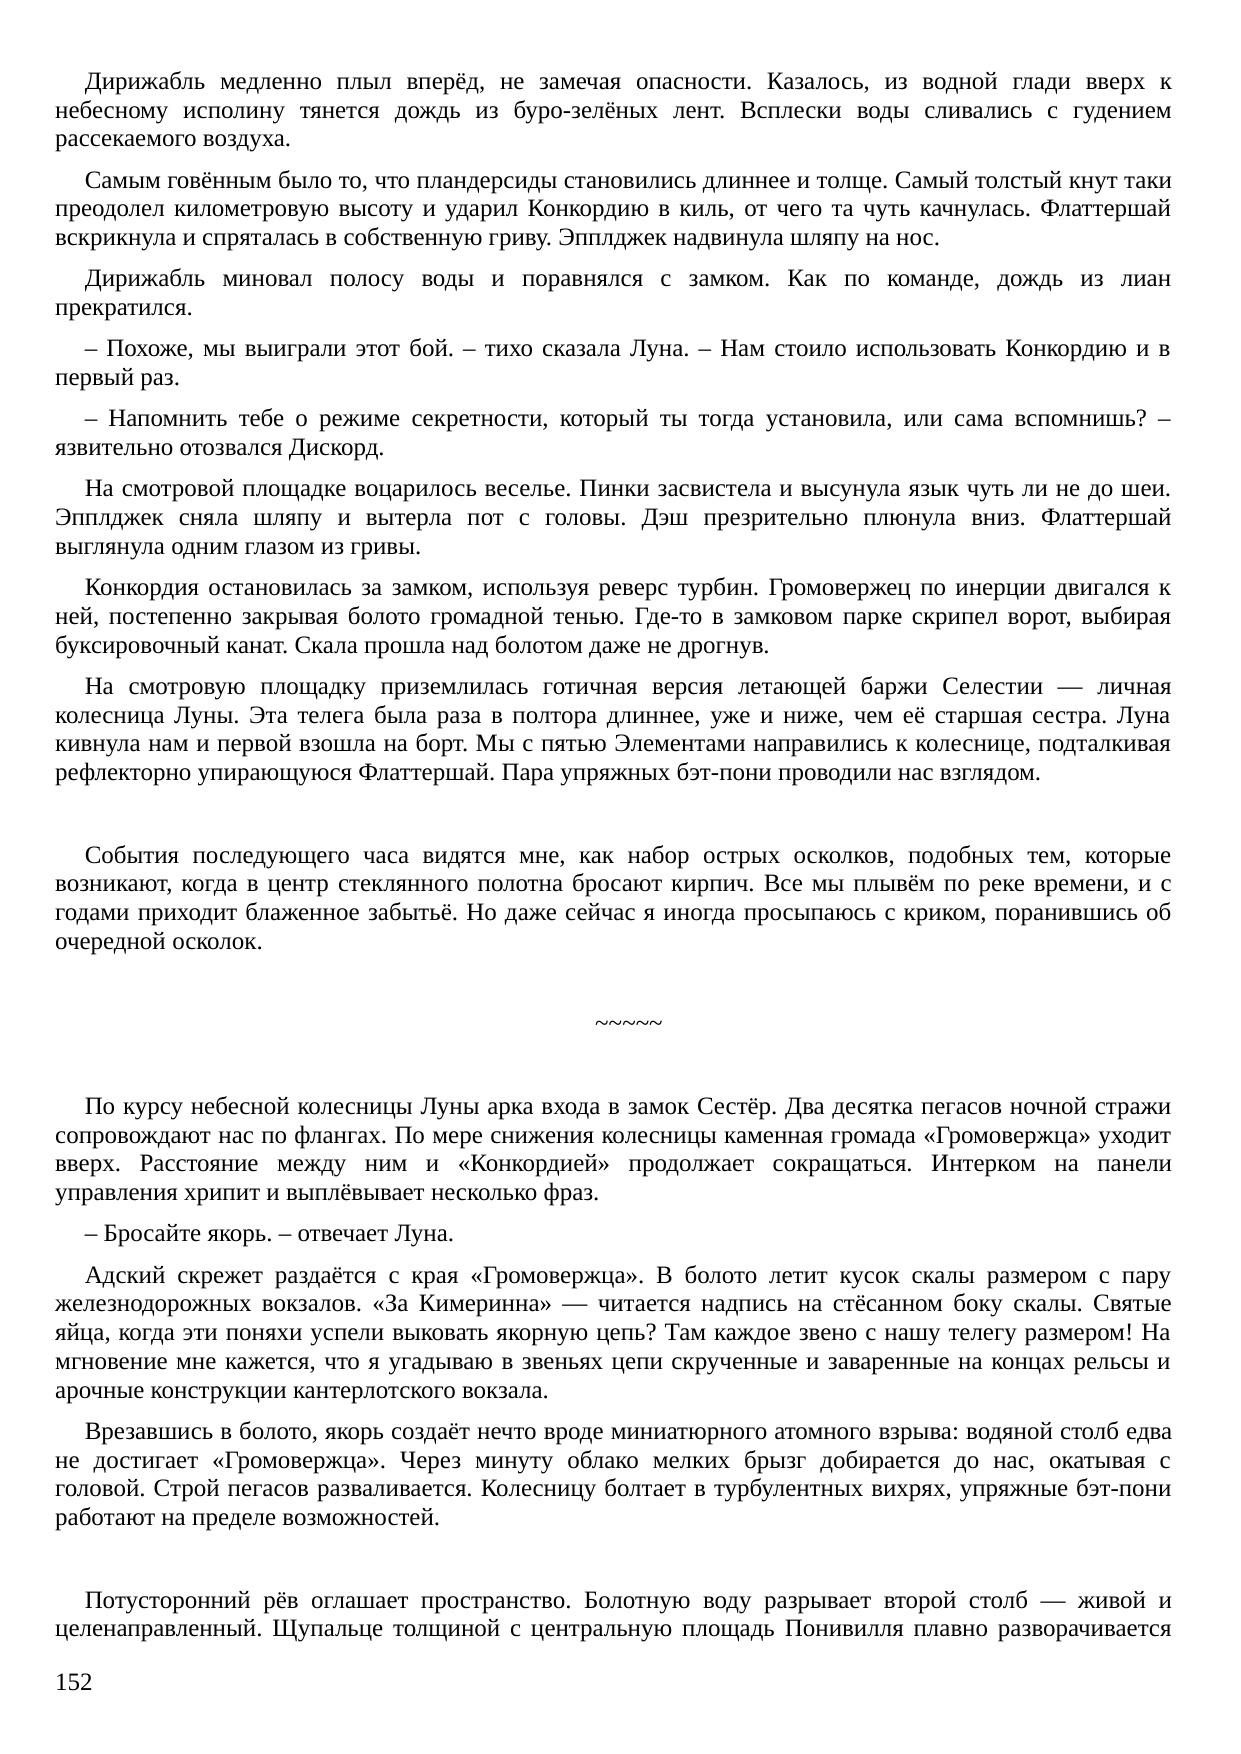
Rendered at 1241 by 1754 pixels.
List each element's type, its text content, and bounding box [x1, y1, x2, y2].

text По курсу небесной колесницы Луны арка входа в замок Сестёр. Два десятка пегасов ночной стражи сопровождают нас по флангах. По мере снижения колесницы каменная громада «Громовержца» уходит вверх. Расстояние между ним и «Конкордией» продолжает сокращаться. Интерком на панели управления хрипит и выплёвывает несколько фраз. [55, 1091, 1173, 1206]
text Самым говённым было то, что пландерсиды становились длиннее и толще. Самый толстый кнут таки преодолел километровую высоту и ударил Конкордию в киль, от чего та чуть качнулась. Флаттершай вскрикнула и спряталась в собственную гриву. Эпплджек надвинула шляпу на нос. [55, 165, 1173, 251]
text Адский скрежет раздаётся с края «Громовержца». В болото летит кусок скалы размером с пару железнодорожных вокзалов. «За Кимеринна» — читается надпись на стёсанном боку скалы. Святые яйца, когда эти поняхи успели выковать якорную цепь? Там каждое звено с нашу телегу размером! На мгновение мне кажется, что я угадываю в звеньях цепи скрученные и заваренные на концах рельсы и арочные конструкции кантерлотского вокзала. [55, 1260, 1173, 1403]
text На смотровую площадку приземлилась готичная версия летающей баржи Селестии — личная колесница Луны. Эта телега была раза в полтора длиннее, уже и ниже, чем её старшая сестра. Луна кивнула нам и первой взошла на борт. Мы с пятью Элементами направились к колеснице, подталкивая рефлекторно упирающуюся Флаттершай. Пара упряжных бэт-пони проводили нас взглядом. [55, 671, 1173, 786]
text – Похоже, мы выиграли этот бой. – тихо сказала Луна. – Нам стоило использовать Конкордию и в первый раз. [55, 333, 1173, 391]
text Потусторонний рёв оглашает пространство. Болотную воду разрывает второй столб — живой и целенаправленный. Щупальце толщиной с центральную площадь Понивилля плавно разворачивается [55, 1585, 1173, 1642]
text – Бросайте якорь. – отвечает Луна. [55, 1218, 1173, 1247]
text Дирижабль медленно плыл вперёд, не замечая опасности. Казалось, из водной глади вверх к небесному исполину тянется дождь из буро-зелёных лент. Всплески воды сливались с гудением рассекаемого воздуха. [55, 66, 1173, 152]
text ~~~~~ [55, 1008, 1173, 1037]
text Врезавшись в болото, якорь создаёт нечто вроде миниатюрного атомного взрыва: водяной столб едва не достигает «Громовержца». Через минуту облако мелких брызг добирается до нас, окатывая с головой. Строй пегасов разваливается. Колесницу болтает в турбулентных вихрях, упряжные бэт-пони работают на пределе возможностей. [55, 1416, 1173, 1531]
text Конкордия остановилась за замком, используя реверс турбин. Громовержец по инерции двигался к ней, постепенно закрывая болото громадной тенью. Где-то в замковом парке скрипел ворот, выбирая буксировочный канат. Скала прошла над болотом даже не дрогнув. [55, 572, 1173, 658]
text – Напомнить тебе о режиме секретности, который ты тогда установила, или сама вспомнишь? – язвительно отозвался Дискорд. [55, 403, 1173, 461]
text Дирижабль миновал полосу воды и поравнялся с замком. Как по команде, дождь из лиан прекратился. [55, 263, 1173, 321]
text События последующего часа видятся мне, как набор острых осколков, подобных тем, которые возникают, когда в центр стеклянного полотна бросают кирпич. Все мы плывём по реке времени, и с годами приходит блаженное забытьё. Но даже сейчас я иногда просыпаюсь с криком, поранившись об очередной осколок. [55, 840, 1173, 955]
text На смотровой площадке воцарилось веселье. Пинки засвистела и высунула язык чуть ли не до шеи. Эпплджек сняла шляпу и вытерла пот с головы. Дэш презрительно плюнула вниз. Флаттершай выглянула одним глазом из гривы. [55, 473, 1173, 560]
